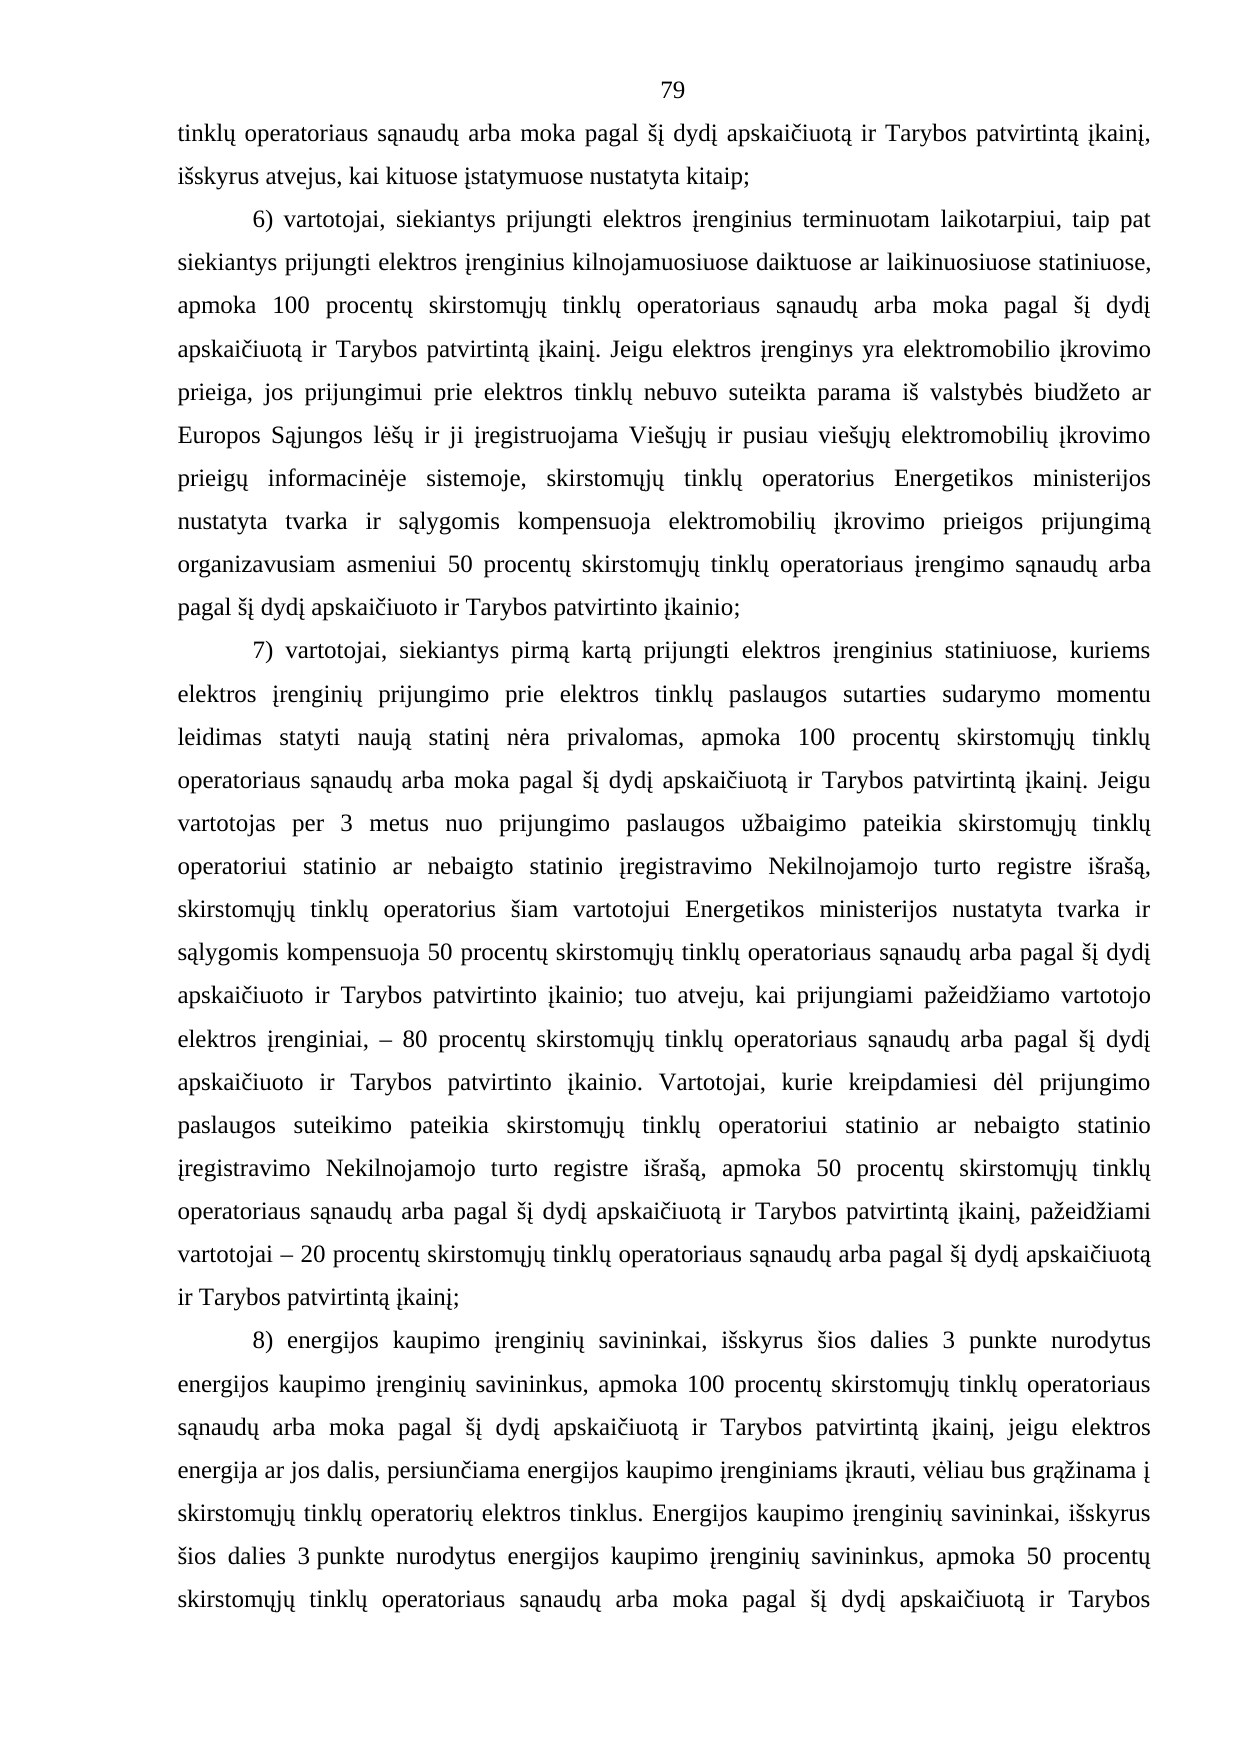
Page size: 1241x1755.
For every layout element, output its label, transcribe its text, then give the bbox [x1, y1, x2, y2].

text 6) vartotojai, siekiantys prijungti elektros įrenginius terminuotam laikotarpiui, taip pat siekiantys prijungti elektros įrenginius kilnojamuosiuose daiktuose ar laikinuosiuose statiniuose, apmoka 100 procentų skirstomųjų tinklų operatoriaus sąnaudų arba moka pagal šį dydį apskaičiuotą ir Tarybos patvirtintą įkainį. Jeigu elektros įrenginys yra elektromobilio įkrovimo prieiga, jos prijungimui prie elektros tinklų nebuvo suteikta parama iš valstybės biudžeto ar Europos Sąjungos lėšų ir ji įregistruojama Viešųjų ir pusiau viešųjų elektromobilių įkrovimo prieigų informacinėje sistemoje, skirstomųjų tinklų operatorius Energetikos ministerijos nustatyta tvarka ir sąlygomis kompensuoja elektromobilių įkrovimo prieigos prijungimą organizavusiam asmeniui 50 procentų skirstomųjų tinklų operatoriaus įrengimo sąnaudų arba pagal šį dydį apskaičiuoto ir Tarybos patvirtinto įkainio; [177, 204, 1152, 621]
text 8) energijos kaupimo įrenginių savininkai, išskyrus šios dalies 3 punkte nurodytus energijos kaupimo įrenginių savininkus, apmoka 100 procentų skirstomųjų tinklų operatoriaus sąnaudų arba moka pagal šį dydį apskaičiuotą ir Tarybos patvirtintą įkainį, jeigu elektros energija ar jos dalis, persiunčiama energijos kaupimo įrenginiams įkrauti, vėliau bus grąžinama į skirstomųjų tinklų operatorių elektros tinklus. Energijos kaupimo įrenginių savininkai, išskyrus šios dalies 3 punkte nurodytus energijos kaupimo įrenginių savininkus, apmoka 50 procentų skirstomųjų tinklų operatoriaus sąnaudų arba moka pagal šį dydį apskaičiuotą ir Tarybos [177, 1326, 1152, 1613]
text tinklų operatoriaus sąnaudų arba moka pagal šį dydį apskaičiuotą ir Tarybos patvirtintą įkainį, išskyrus atvejus, kai kituose įstatymuose nustatyta kitaip; [177, 118, 1152, 190]
text 7) vartotojai, siekiantys pirmą kartą prijungti elektros įrenginius statiniuose, kuriems elektros įrenginių prijungimo prie elektros tinklų paslaugos sutarties sudarymo momentu leidimas statyti naują statinį nėra privalomas, apmoka 100 procentų skirstomųjų tinklų operatoriaus sąnaudų arba moka pagal šį dydį apskaičiuotą ir Tarybos patvirtintą įkainį. Jeigu vartotojas per 3 metus nuo prijungimo paslaugos užbaigimo pateikia skirstomųjų tinklų operatoriui statinio ar nebaigto statinio įregistravimo Nekilnojamojo turto registre išrašą, skirstomųjų tinklų operatorius šiam vartotojui Energetikos ministerijos nustatyta tvarka ir sąlygomis kompensuoja 50 procentų skirstomųjų tinklų operatoriaus sąnaudų arba pagal šį dydį apskaičiuoto ir Tarybos patvirtinto įkainio; tuo atveju, kai prijungiami pažeidžiamo vartotojo elektros įrenginiai, – 80 procentų skirstomųjų tinklų operatoriaus sąnaudų arba pagal šį dydį apskaičiuoto ir Tarybos patvirtinto įkainio. Vartotojai, kurie kreipdamiesi dėl prijungimo paslaugos suteikimo pateikia skirstomųjų tinklų operatoriui statinio ar nebaigto statinio įregistravimo Nekilnojamojo turto registre išrašą, apmoka 50 procentų skirstomųjų tinklų operatoriaus sąnaudų arba pagal šį dydį apskaičiuotą ir Tarybos patvirtintą įkainį, pažeidžiami vartotojai – 20 procentų skirstomųjų tinklų operatoriaus sąnaudų arba pagal šį dydį apskaičiuotą ir Tarybos patvirtintą įkainį; [177, 636, 1152, 1311]
